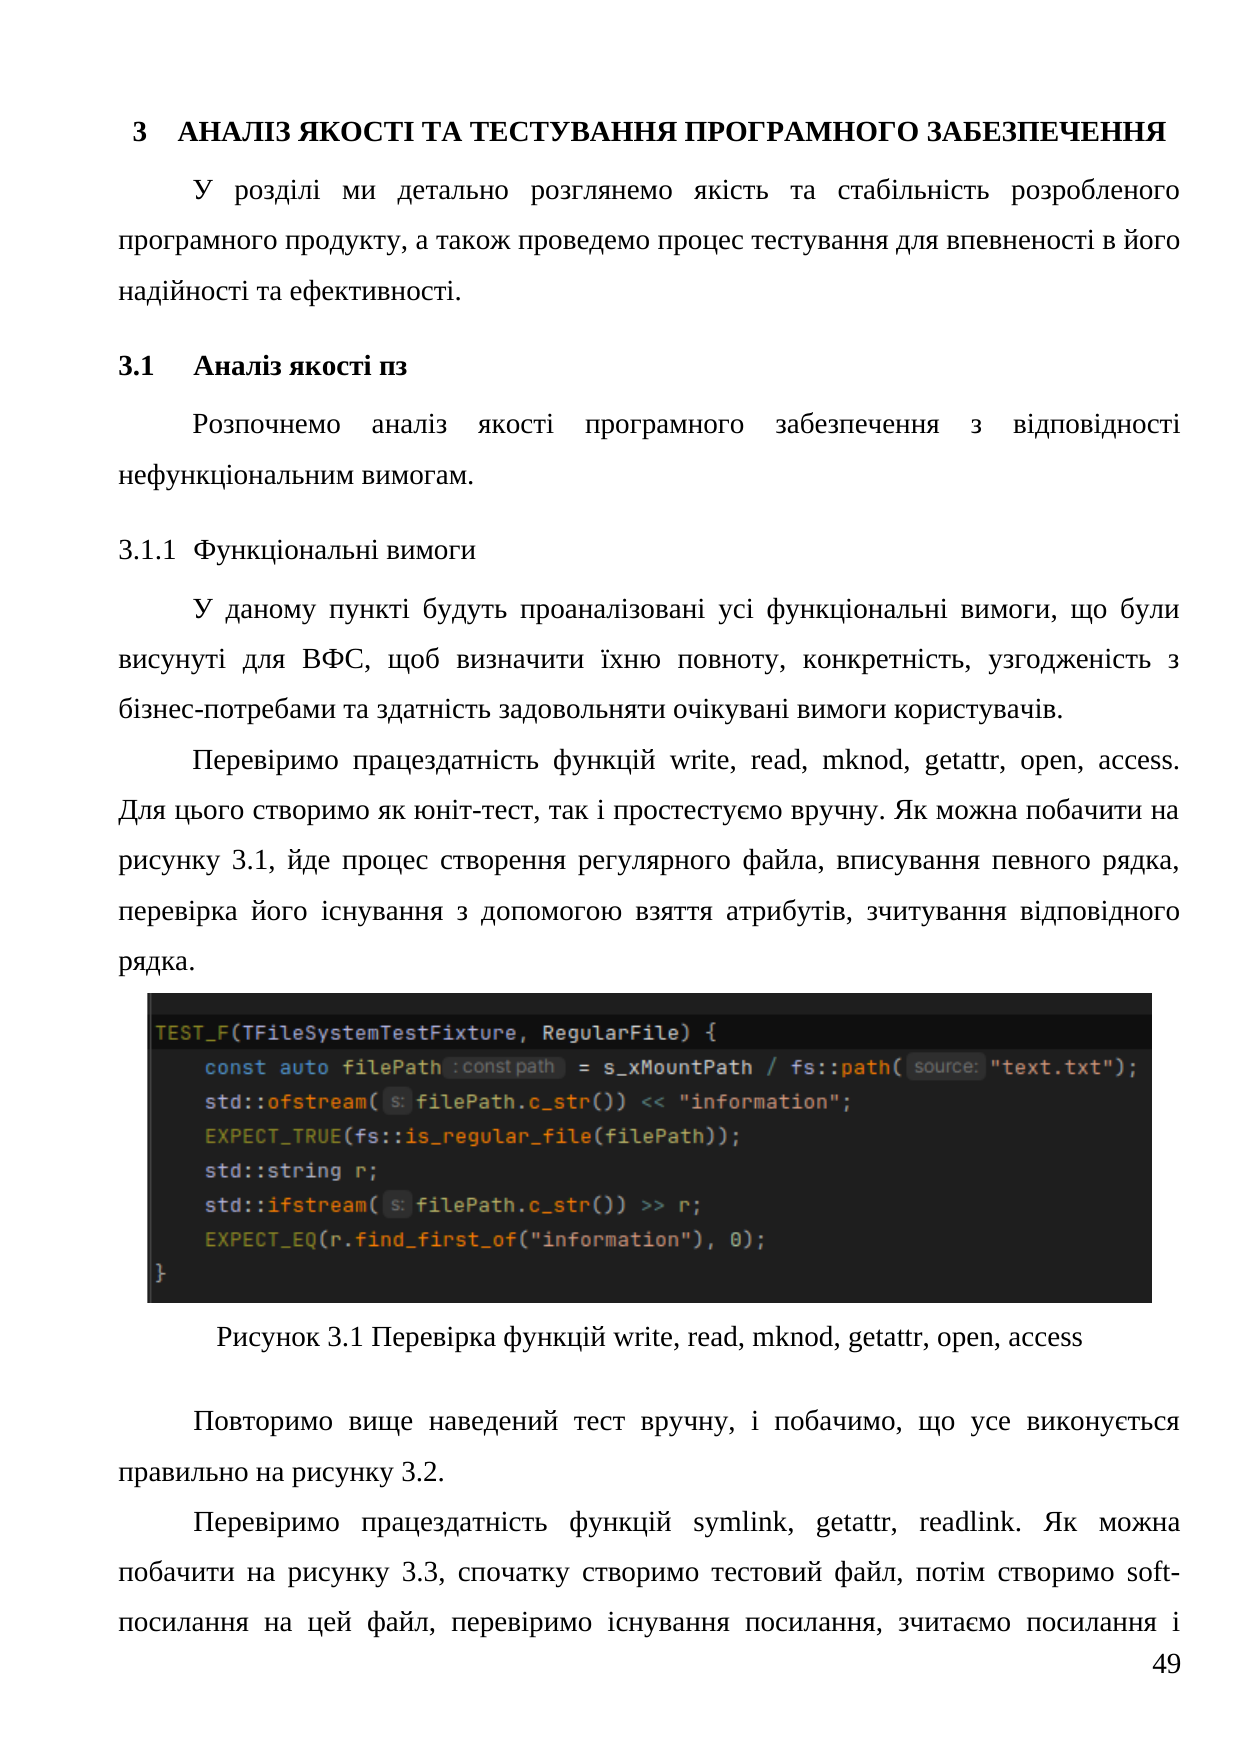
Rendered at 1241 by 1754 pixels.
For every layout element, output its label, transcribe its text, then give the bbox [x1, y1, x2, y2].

picture [147, 993, 1152, 1303]
text У розділі ми детально розглянемо якість та стабільність розробленого програмного продукту, а також проведемо процес тестування для впевненості в його надійності та ефективності. [118, 172, 1181, 306]
subtitle Аналіз якості та тестування програмного забезпечення [118, 114, 1181, 147]
subtitle Аналіз якості пз [118, 348, 1181, 382]
subtitle Перевірка функцій write, read, mknod, getattr, open, access [118, 1303, 1181, 1353]
text Перевіримо працездатність функцій symlink, getattr, readlink. Як можна побачити на рисунку 3.3, спочатку створимо тестовий файл, потім створимо soft-посилання на цей файл, перевіримо існування посилання, зчитаємо посилання і [118, 1504, 1181, 1638]
text Перевіримо працездатність функцій write, read, mknod, getattr, open, access. Для цього створимо як юніт-тест, так і простестуємо вручну. Як можна побачити на рисунку 3.1, йде процес створення регулярного файла, вписування певного рядка, перевірка його існування з допомогою взяття атрибутів, зчитування відповідного рядка. [118, 742, 1181, 977]
text Розпочнемо аналіз якості програмного забезпечення з відповідності нефункціональним вимогам. [118, 407, 1181, 491]
text Повторимо вище наведений тест вручну, і побачимо, що усе виконується правильно на рисунку 3.2. [118, 1403, 1181, 1487]
subtitle Функціональні вимоги [118, 532, 1181, 566]
text У даному пункті будуть проаналізовані усі функціональні вимоги, що були висунуті для ВФС, щоб визначити їхню повноту, конкретність, узгодженість з бізнес-потребами та здатність задовольняти очікувані вимоги користувачів. [118, 591, 1181, 725]
